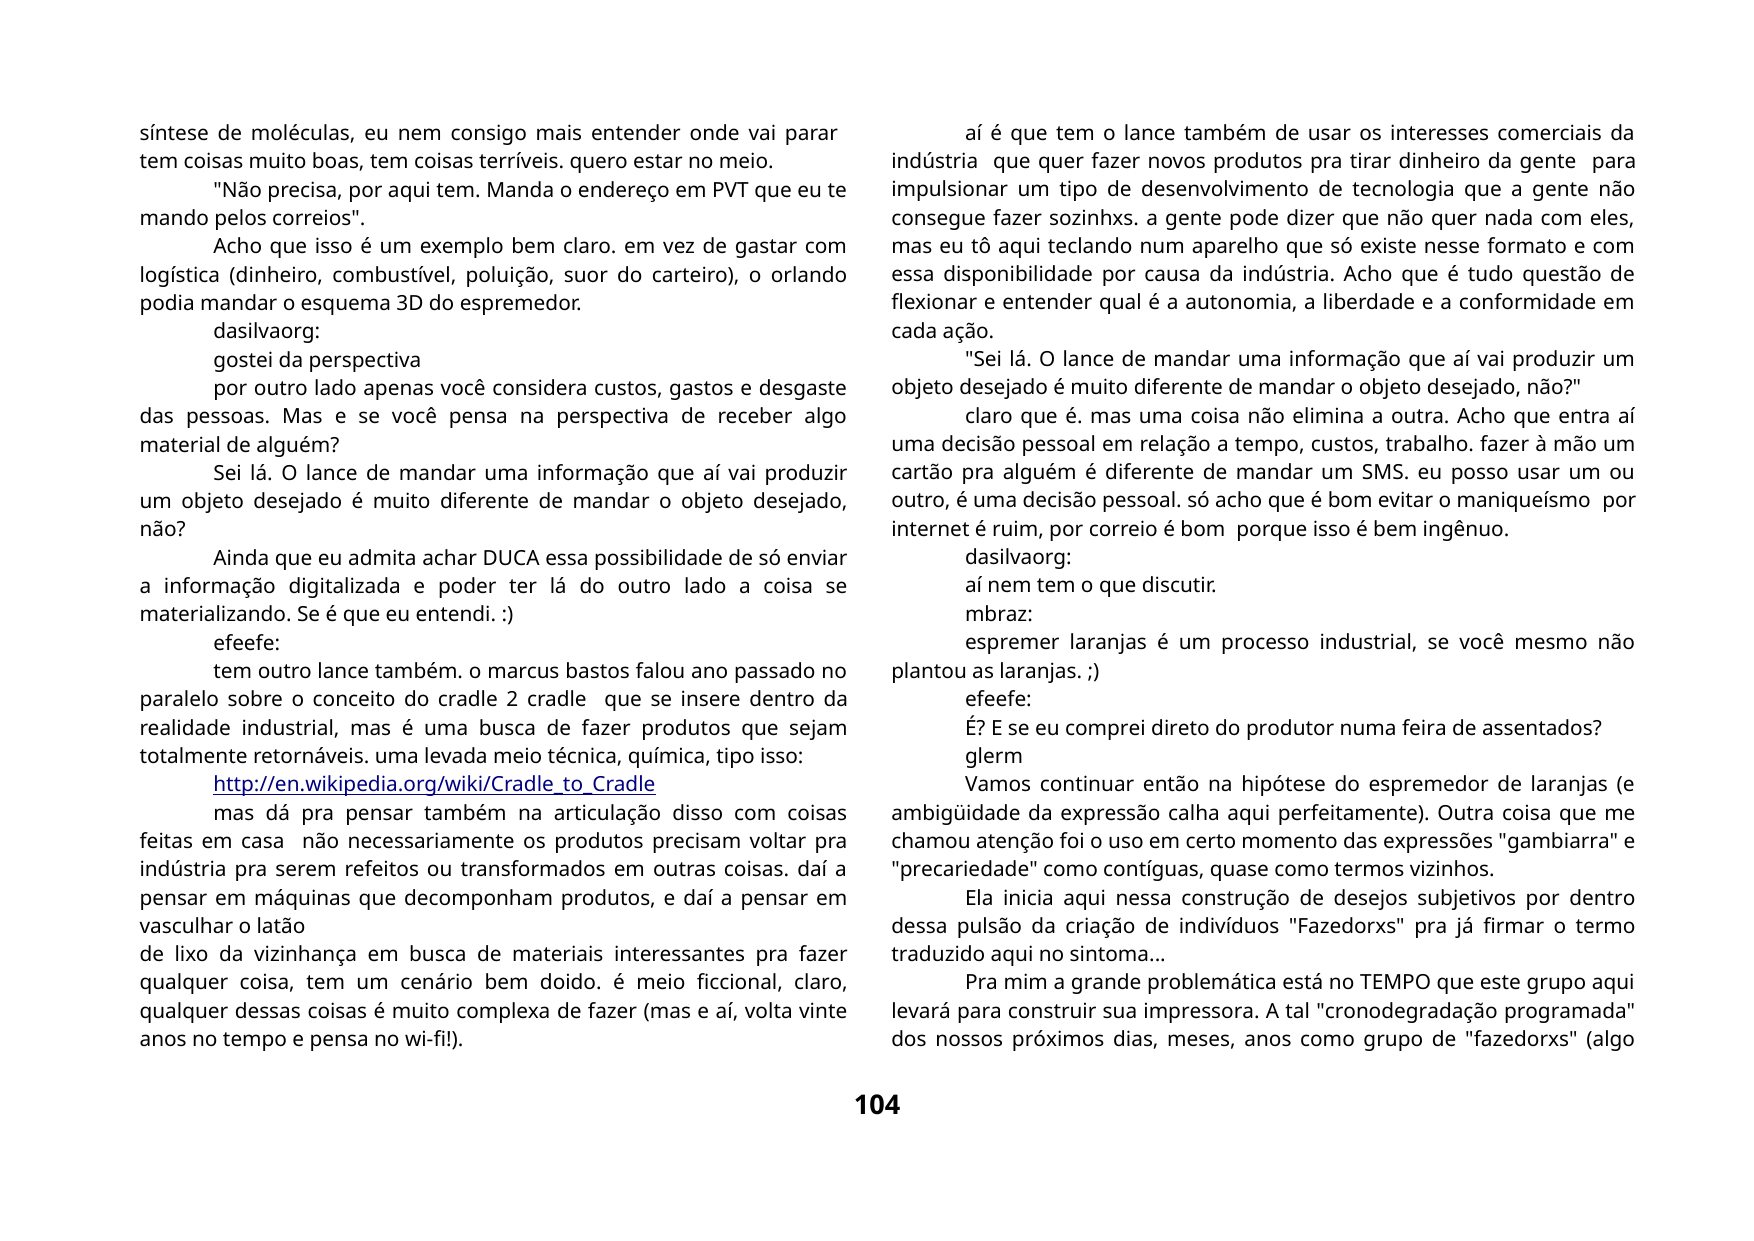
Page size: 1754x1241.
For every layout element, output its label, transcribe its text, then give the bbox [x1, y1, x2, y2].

text Pra mim a grande problemática está no TEMPO que este grupo aqui levará para construir sua impressora. A tal "cronodegradação programada" dos nossos próximos dias, meses, anos como grupo de "fazedorxs" (algo [891, 967, 1636, 1052]
text Acho que isso é um exemplo bem claro. em vez de gastar com logística (dinheiro, combustível, poluição, suor do carteiro), o orlando podia mandar o esquema 3D do espremedor. [139, 231, 848, 316]
text dasilvaorg: [139, 316, 848, 345]
text de lixo da vizinhança em busca de materiais interessantes pra fazer qualquer coisa, tem um cenário bem doido. é meio ficcional, claro, qualquer dessas coisas é muito complexa de fazer (mas e aí, volta vinte anos no tempo e pensa no wi-fi!). [139, 939, 848, 1052]
text efeefe: [891, 684, 1636, 713]
text aí nem tem o que discutir. [891, 571, 1636, 599]
text É? E se eu comprei direto do produtor numa feira de assentados? [891, 713, 1636, 741]
text gostei da perspectiva [139, 345, 848, 373]
text efeefe: [139, 628, 848, 656]
text mbraz: [891, 599, 1636, 627]
text Ainda que eu admita achar DUCA essa possibilidade de só enviar a informação digitalizada e poder ter lá do outro lado a coisa se materializando. Se é que eu entendi. :) [139, 543, 848, 628]
text espremer laranjas é um processo industrial, se você mesmo não plantou as laranjas. ;) [891, 627, 1636, 684]
text Vamos continuar então na hipótese do espremedor de laranjas (e ambigüidade da expressão calha aqui perfeitamente). Outra coisa que me chamou atenção foi o uso em certo momento das expressões "gambiarra" e "precariedade" como contíguas, quase como termos vizinhos. [891, 769, 1636, 883]
text síntese de moléculas, eu nem consigo mais entender onde vai parar ­ tem coisas muito boas, tem coisas terríveis. quero estar no meio. [139, 118, 848, 175]
text tem outro lance também. o marcus bastos falou ano passado no paralelo sobre o conceito do cradle 2 cradle ­ que se insere dentro da realidade industrial, mas é uma busca de fazer produtos que sejam totalmente retornáveis. uma levada meio técnica, química, tipo isso: [139, 656, 848, 769]
text glerm [891, 741, 1636, 769]
text por outro lado apenas você considera custos, gastos e desgaste das pessoas. Mas e se você pensa na perspectiva de receber algo material de alguém? [139, 373, 848, 458]
text "Sei lá. O lance de mandar uma informação que aí vai produzir um objeto desejado é muito diferente de mandar o objeto desejado, não?" [891, 344, 1636, 401]
text claro que é. mas uma coisa não elimina a outra. Acho que entra aí uma decisão pessoal em relação a tempo, custos, trabalho. fazer à mão um cartão pra alguém é diferente de mandar um SMS. eu posso usar um ou outro, é uma decisão pessoal. só acho que é bom evitar o maniqueísmo ­ por internet é ruim, por correio é bom ­ porque isso é bem ingênuo. [891, 401, 1636, 542]
text Ela inicia aqui nessa construção de desejos subjetivos por dentro dessa pulsão da criação de indivíduos "Fazedorxs" pra já firmar o termo traduzido aqui no sintoma... [891, 883, 1636, 967]
text http://en.wikipedia.org/wiki/Cradle_to_Cradle [139, 769, 848, 798]
text aí é que tem o lance também de usar os interesses comerciais da indústria ­ que quer fazer novos produtos pra tirar dinheiro da gente ­ para impulsionar um tipo de desenvolvimento de tecnologia que a gente não consegue fazer sozinhxs. a gente pode dizer que não quer nada com eles, mas eu tô aqui teclando num aparelho que só existe nesse formato e com essa disponibilidade por causa da indústria. Acho que é tudo questão de flexionar e entender qual é a autonomia, a liberdade e a conformidade em cada ação. [891, 118, 1636, 344]
text "Não precisa, por aqui tem. Manda o endereço em PVT que eu te mando pelos correios". [139, 175, 848, 231]
text Sei lá. O lance de mandar uma informação que aí vai produzir um objeto desejado é muito diferente de mandar o objeto desejado, não? [139, 458, 848, 543]
text dasilvaorg: [891, 542, 1636, 571]
text mas dá pra pensar também na articulação disso com coisas feitas em casa ­ não necessariamente os produtos precisam voltar pra indústria pra serem refeitos ou transformados em outras coisas. daí a pensar em máquinas que decomponham produtos, e daí a pensar em vasculhar o latão [139, 798, 848, 939]
